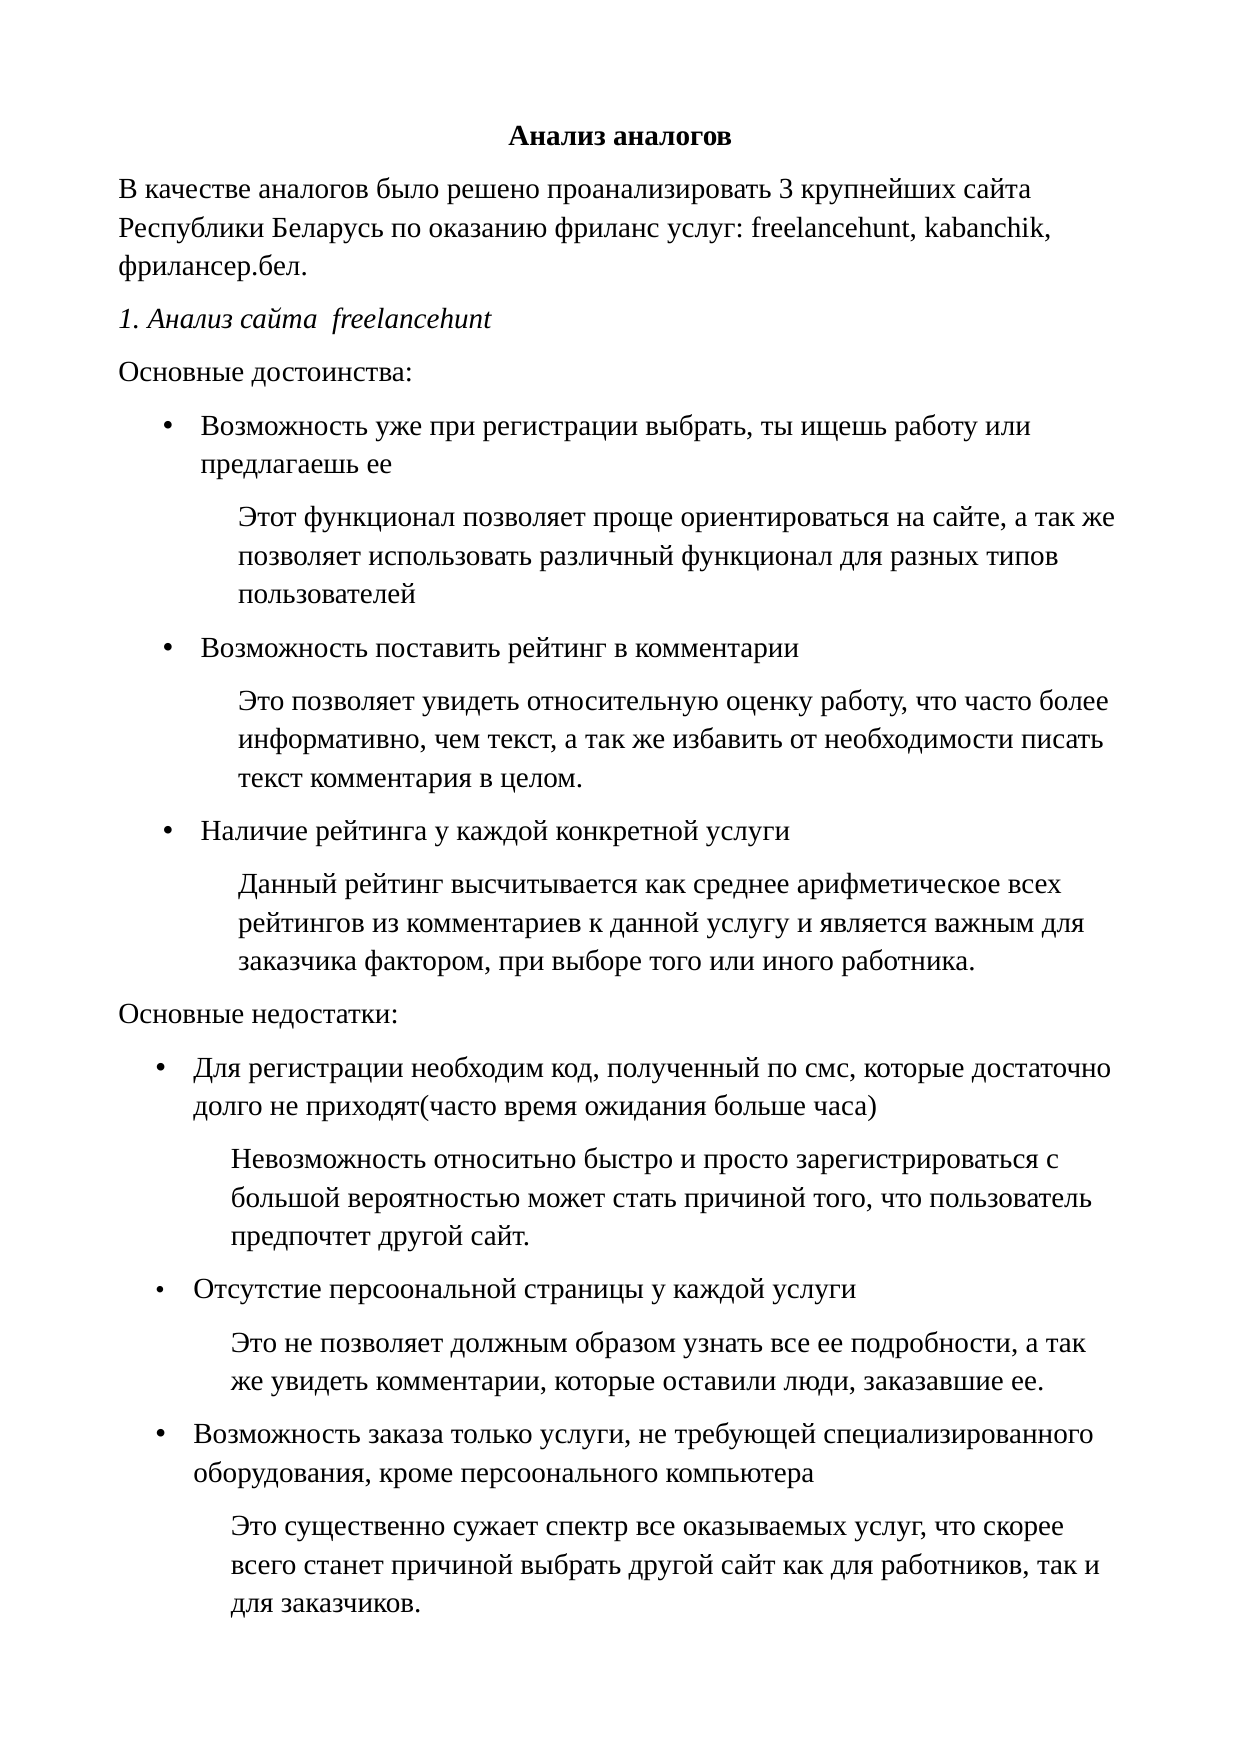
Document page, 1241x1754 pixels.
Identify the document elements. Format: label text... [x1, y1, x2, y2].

list Это существенно сужает спектр все оказываемых услуг, что скорее всего станет причиной выбрать другой сайт как для работников, так и для заказчиков. [193, 1508, 1122, 1619]
text Основные недостатки: [118, 997, 1122, 1030]
list Данный рейтинг высчитывается как среднее арифметическое всех рейтингов из комментариев к данной услугу и является важным для заказчика фактором, при выборе того или иного работника. [200, 866, 1122, 977]
text Анализ аналогов [118, 118, 1122, 152]
list Возможность поставить рейтинг в комментарии [163, 630, 1122, 663]
text Основные достоинства: [118, 354, 1122, 388]
list Этот функционал позволяет проще ориентироваться на сайте, а так же позволяет использовать различный функционал для разных типов пользователей [200, 499, 1122, 610]
list Невозможность относитьно быстро и просто зарегистрироваться с большой вероятностью может стать причиной того, что пользователь предпочтет другой сайт. [193, 1141, 1122, 1252]
list Это позволяет увидеть относительную оценку работу, что часто более информативно, чем текст, а так же избавить от необходимости писать текст комментария в целом. [200, 683, 1122, 793]
text В качестве аналогов было решено проанализировать 3 крупнейших сайта Республики Беларусь по оказанию фриланс услуг: freelancehunt, kabanchik, фрилансер.бел. [118, 171, 1122, 282]
list Отсутстие персоональной страницы у каждой услуги [156, 1272, 1122, 1305]
list Наличие рейтинга у каждой конкретной услуги [163, 813, 1122, 847]
list Для регистрации необходим код, полученный по смс, которые достаточно долго не приходят(часто время ожидания больше часа) [156, 1050, 1122, 1122]
list Возможность заказа только услуги, не требующей специализированного оборудования, кроме персоонального компьютера [156, 1416, 1122, 1489]
list Возможность уже при регистрации выбрать, ты ищешь работу или предлагаешь ее [163, 408, 1122, 480]
text 1. Анализ сайта freelancehunt [118, 301, 1122, 335]
list Это не позволяет должным образом узнать все ее подробности, а так же увидеть комментарии, которые оставили люди, заказавшие ее. [193, 1325, 1122, 1397]
